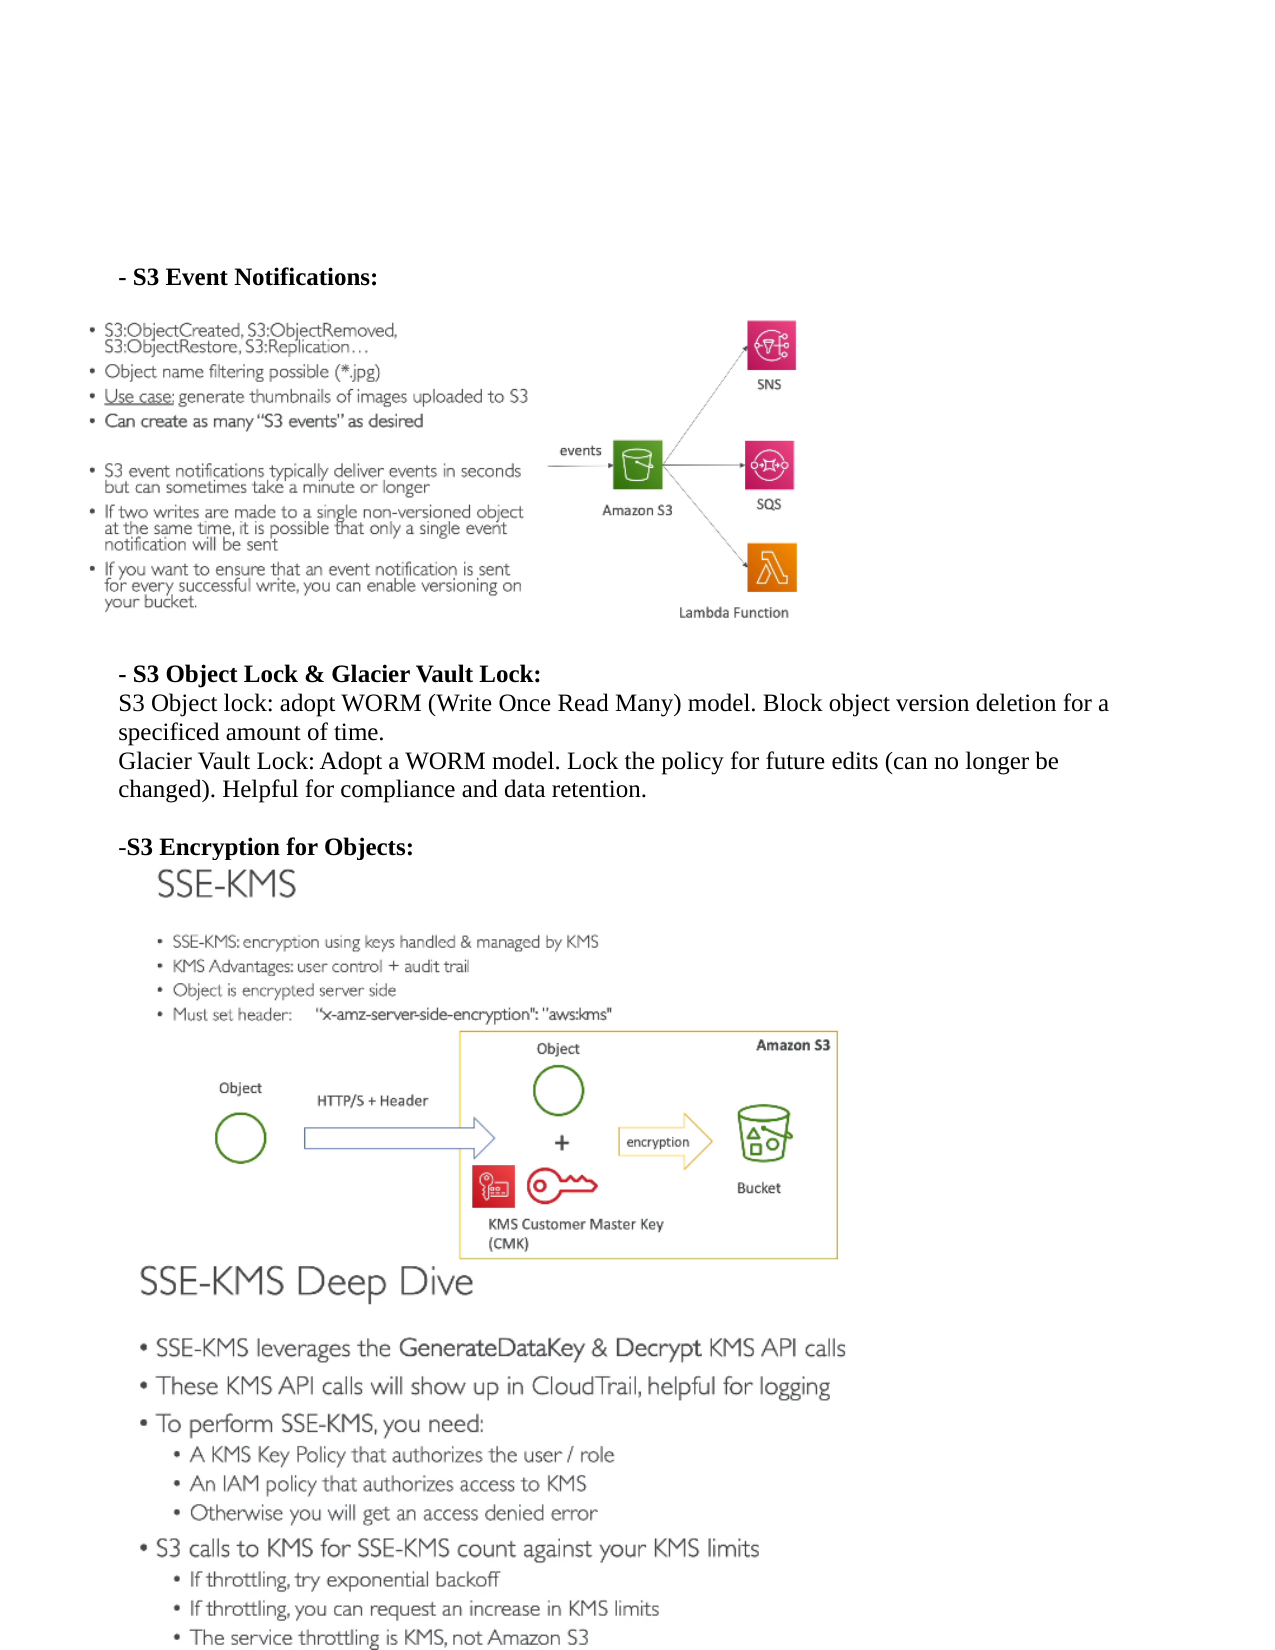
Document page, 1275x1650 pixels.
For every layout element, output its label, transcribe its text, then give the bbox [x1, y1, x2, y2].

picture [70, 304, 829, 631]
text Glacier Vault Lock: Adopt a WORM model. Lock the policy for future edits (can no longer be changed). Helpful for compliance and data retention. [118, 746, 1157, 803]
picture [124, 860, 866, 1650]
text -S3 Encryption for Objects: [118, 832, 1157, 861]
text - S3 Object Lock & Glacier Vault Lock: [118, 659, 1157, 688]
text - S3 Event Notifications: [118, 262, 1157, 291]
text S3 Object lock: adopt WORM (Write Once Read Many) model. Block object version deletion for a specificed amount of time. [118, 688, 1157, 746]
